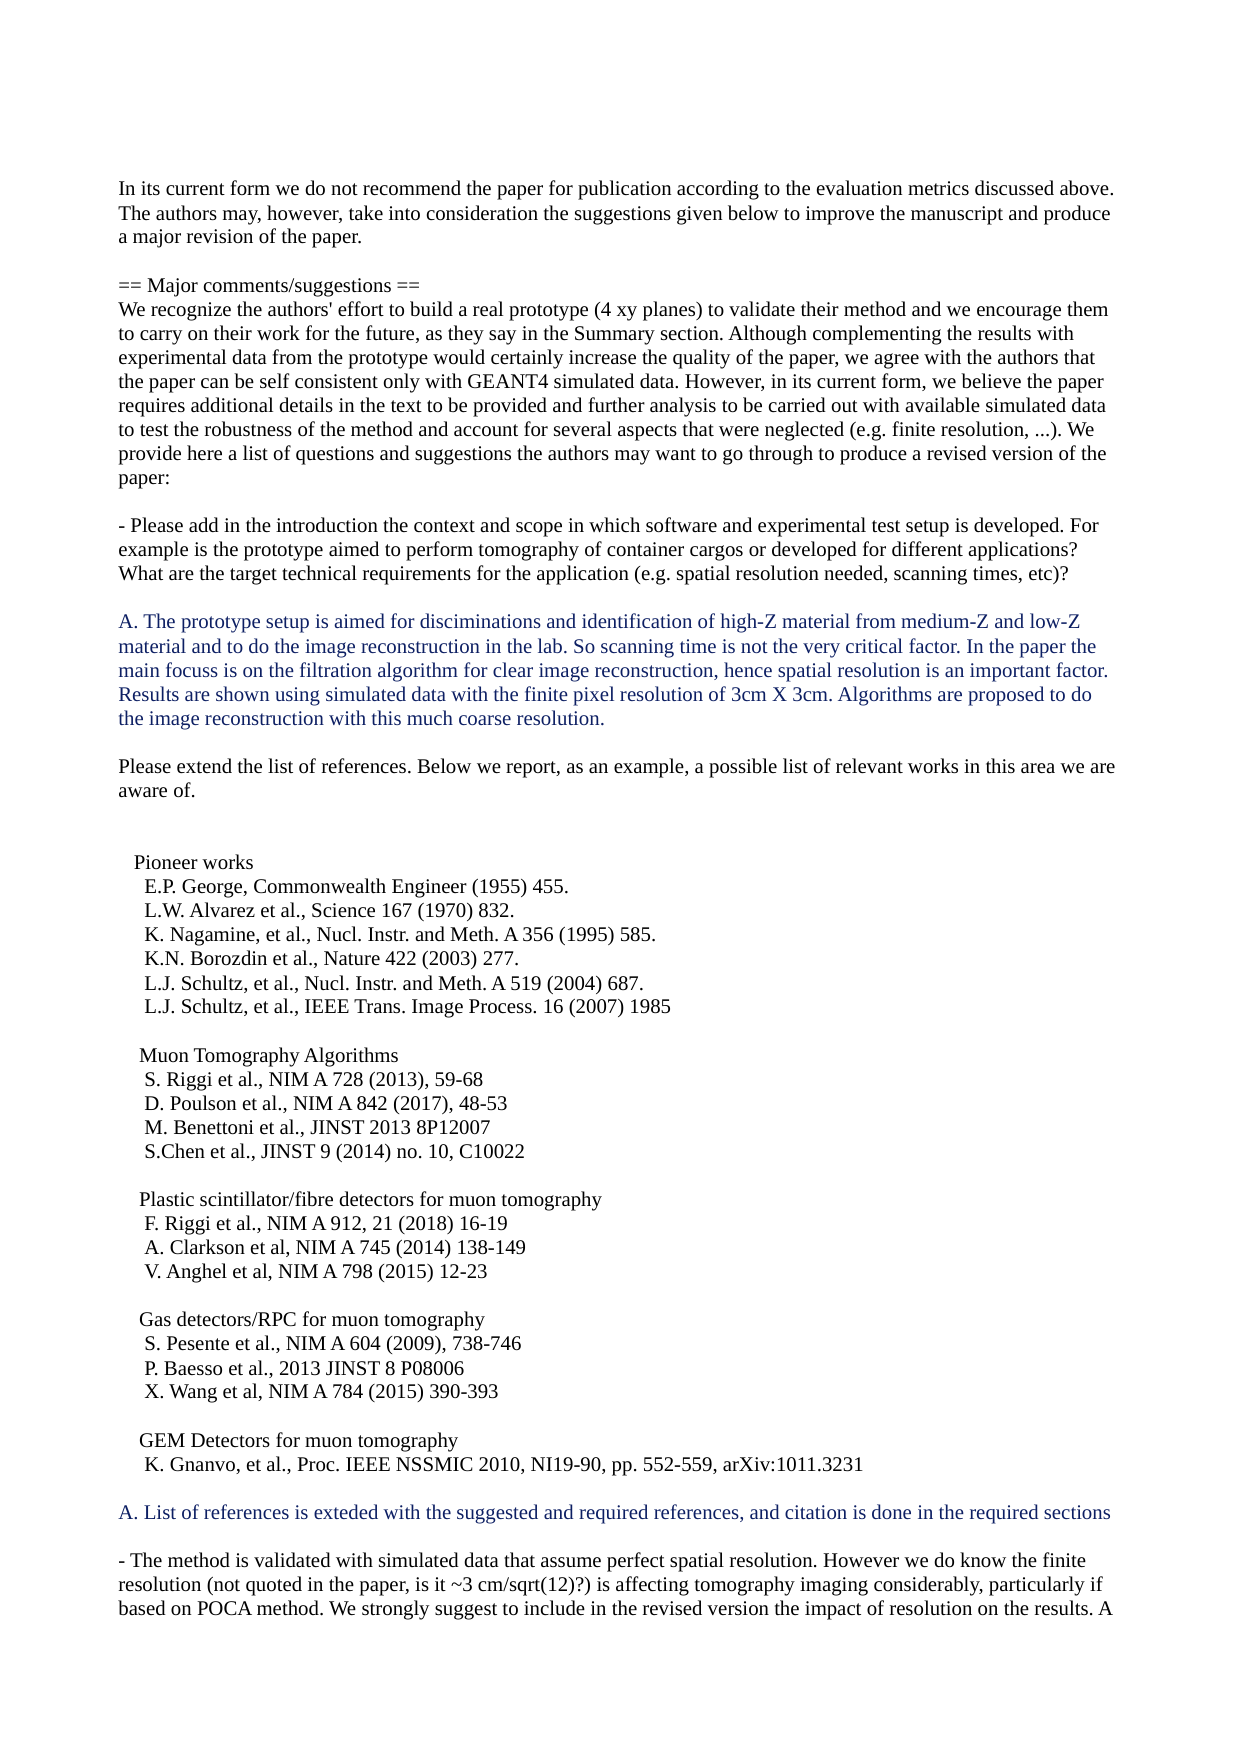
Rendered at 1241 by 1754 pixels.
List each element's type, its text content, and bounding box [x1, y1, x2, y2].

text Plastic scintillator/fibre detectors for muon tomography F. Riggi et al., NIM A 912, 21 (2018) 16-19 A. Clarkson et al, NIM A 745 (2014) 138-149 V. Anghel et al, NIM A 798 (2015) 12-23 Gas detectors/RPC for muon tomography S. Pesente et al., NIM A 604 (2009), 738-746 P. Baesso et al., 2013 JINST 8 P08006 X. Wang et al, NIM A 784 (2015) 390-393 GEM Detectors for muon tomography K. Gnanvo, et al., Proc. IEEE NSSMIC 2010, NI19-90, pp. 552-559, arXiv:1011.3231 [118, 1187, 1122, 1476]
text Muon Tomography Algorithms S. Riggi et al., NIM A 728 (2013), 59-68 D. Poulson et al., NIM A 842 (2017), 48-53 M. Benettoni et al., JINST 2013 8P12007 S.Chen et al., JINST 9 (2014) no. 10, C10022 [118, 1043, 1122, 1187]
text A. The prototype setup is aimed for disciminations and identification of high-Z material from medium-Z and low-Z material and to do the image reconstruction in the lab. So scanning time is not the very critical factor. In the paper the main focuss is on the filtration algorithm for clear image reconstruction, hence spatial resolution is an important factor. [118, 609, 1122, 682]
text Pioneer works E.P. George, Commonwealth Engineer (1955) 455. L.W. Alvarez et al., Science 167 (1970) 832. K. Nagamine, et al., Nucl. Instr. and Meth. A 356 (1995) 585. K.N. Borozdin et al., Nature 422 (2003) 277. L.J. Schultz, et al., Nucl. Instr. and Meth. A 519 (2004) 687. L.J. Schultz, et al., IEEE Trans. Image Process. 16 (2007) 1985 [118, 826, 1122, 1043]
text In its current form we do not recommend the paper for publication according to the evaluation metrics discussed above. The authors may, however, take into consideration the suggestions given below to improve the manuscript and produce a major revision of the paper. == Major comments/suggestions == We recognize the authors' effort to build a real prototype (4 xy planes) to validate their method and we encourage them to carry on their work for the future, as they say in the Summary section. Although complementing the results with experimental data from the prototype would certainly increase the quality of the paper, we agree with the authors that the paper can be self consistent only with GEANT4 simulated data. However, in its current form, we believe the paper requires additional details in the text to be provided and further analysis to be carried out with available simulated data to test the robustness of the method and account for several aspects that were neglected (e.g. finite resolution, ...). We provide here a list of questions and suggestions the authors may want to go through to produce a revised version of the paper: - Please add in the introduction the context and scope in which software and experimental test setup is developed. For example is the prototype aimed to perform tomography of container cargos or developed for different applications? What are the target technical requirements for the application (e.g. spatial resolution needed, scanning times, etc)? [118, 176, 1122, 585]
text Results are shown using simulated data with the finite pixel resolution of 3cm X 3cm. Algorithms are proposed to do the image reconstruction with this much coarse resolution. [118, 682, 1122, 730]
text Please extend the list of references. Below we report, as an example, a possible list of relevant works in this area we are aware of. [118, 754, 1122, 826]
text - The method is validated with simulated data that assume perfect spatial resolution. However we do know the finite resolution (not quoted in the paper, is it ~3 cm/sqrt(12)?) is affecting tomography imaging considerably, particularly if based on POCA method. We strongly suggest to include in the revised version the impact of resolution on the results. A [118, 1548, 1122, 1620]
text A. List of references is exteded with the suggested and required references, and citation is done in the required sections [118, 1476, 1122, 1524]
